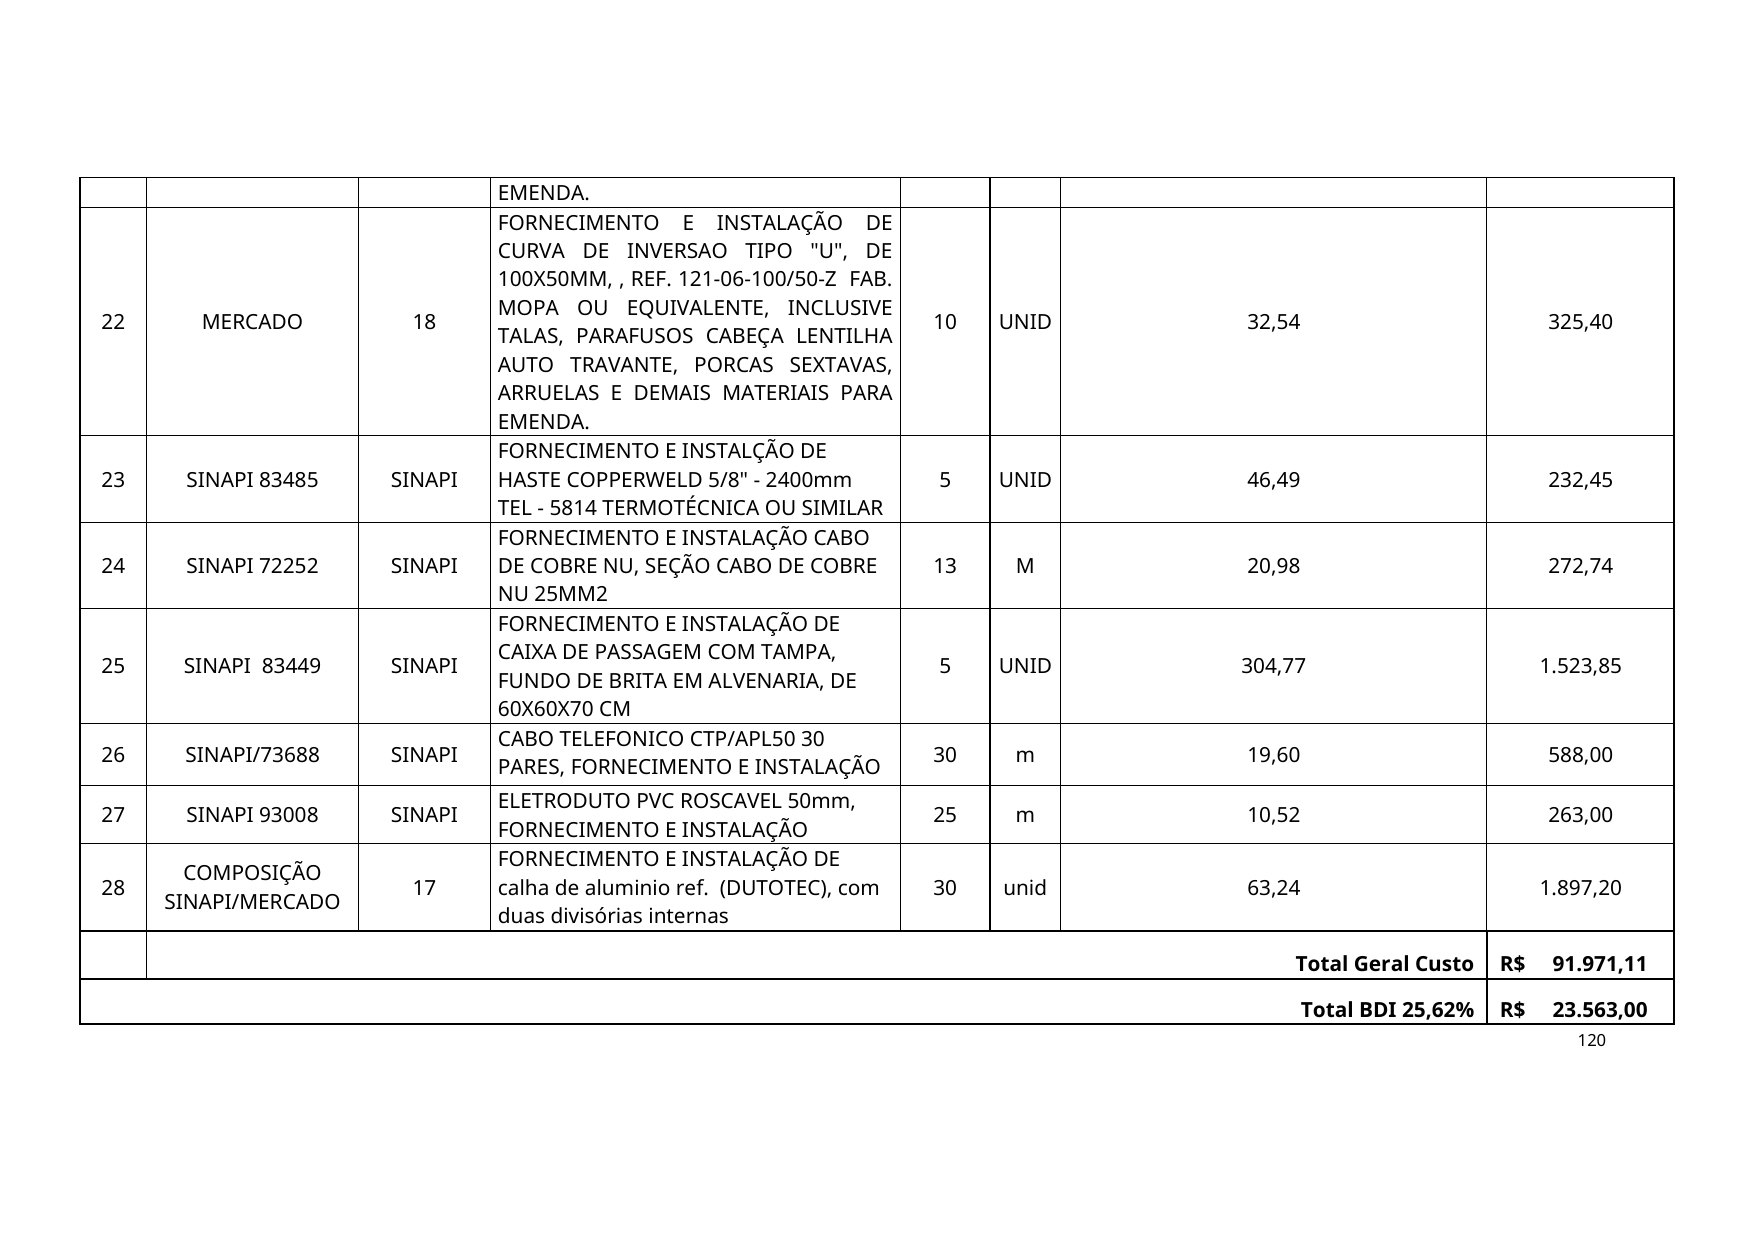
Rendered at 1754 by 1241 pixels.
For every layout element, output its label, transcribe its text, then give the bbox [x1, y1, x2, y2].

table_cell 232,45 [1487, 436, 1673, 522]
table_cell m [991, 724, 1060, 785]
table_cell SINAPI 83449 [147, 609, 358, 723]
table_cell MERCADO [147, 208, 358, 435]
table_cell SINAPI 93008 [147, 786, 358, 843]
table_cell CABO TELEFONICO CTP/APL50 30 PARES, FORNECIMENTO E INSTALAÇÃO [491, 724, 900, 785]
table_cell 13 [901, 523, 989, 608]
table_cell [147, 178, 358, 207]
table_cell SINAPI [359, 523, 490, 608]
table_cell [1487, 178, 1673, 207]
table_cell [358, 932, 490, 978]
table_cell [358, 980, 490, 1023]
table_cell [81, 980, 147, 1023]
table_cell 10,52 [1061, 786, 1486, 843]
table_cell 17 [359, 844, 490, 929]
table_cell [359, 178, 490, 207]
table_cell unid [991, 844, 1060, 929]
table_cell 1.523,85 [1487, 609, 1673, 723]
table_cell 18 [359, 208, 490, 435]
table_cell [1061, 178, 1486, 207]
table_cell 25 [901, 786, 989, 843]
table_cell 272,74 [1487, 523, 1673, 608]
table_cell m [991, 786, 1060, 843]
table_cell SINAPI [359, 609, 490, 723]
table_cell 30 [901, 724, 989, 785]
table_cell 263,00 [1487, 786, 1673, 843]
table_cell 23 [81, 436, 146, 522]
table_cell R$ 91.971,11 [1488, 932, 1673, 978]
table_cell 10 [901, 208, 989, 435]
table_cell SINAPI [359, 786, 490, 843]
table_cell 20,98 [1061, 523, 1486, 608]
table_cell UNID [991, 609, 1060, 723]
table_cell SINAPI 72252 [147, 523, 358, 608]
table_cell 26 [81, 724, 146, 785]
table_cell [81, 178, 146, 207]
table_cell 24 [81, 523, 146, 608]
table_cell COMPOSIÇÃO SINAPI/MERCADO [147, 844, 358, 929]
table_cell 304,77 [1061, 609, 1486, 723]
table_cell R$ 23.563,00 [1488, 980, 1673, 1023]
table_cell [81, 932, 146, 978]
table_cell 32,54 [1061, 208, 1486, 435]
table_cell UNID [991, 208, 1060, 435]
table_cell 63,24 [1061, 844, 1486, 929]
table_cell FORNECIMENTO E INSTALÇÃO DE HASTE COPPERWELD 5/8" - 2400mm TEL - 5814 TERMOTÉCNICA OU SIMILAR [491, 436, 900, 522]
table_cell 5 [901, 436, 989, 522]
table_cell 46,49 [1061, 436, 1486, 522]
table_cell Total Geral Custo [490, 932, 1486, 978]
table_cell 25 [81, 609, 146, 723]
table_cell ELETRODUTO PVC ROSCAVEL 50mm, FORNECIMENTO E INSTALAÇÃO [491, 786, 900, 843]
table_cell EMENDA. [491, 178, 900, 207]
table_cell 22 [81, 208, 146, 435]
table_cell 5 [901, 609, 989, 723]
table_cell [147, 932, 358, 978]
table_cell [991, 178, 1060, 207]
table_cell SINAPI/73688 [147, 724, 358, 785]
table_cell 27 [81, 786, 146, 843]
table_cell SINAPI [359, 436, 490, 522]
table_cell 1.897,20 [1487, 844, 1673, 929]
table_cell SINAPI [359, 724, 490, 785]
table_cell 19,60 [1061, 724, 1486, 785]
table_cell FORNECIMENTO E INSTALAÇÃO CABO DE COBRE NU, SEÇÃO CABO DE COBRE NU 25MM2 [491, 523, 900, 608]
table_cell FORNECIMENTO E INSTALAÇÃO DE CAIXA DE PASSAGEM COM TAMPA, FUNDO DE BRITA EM ALVENARIA, DE 60X60X70 CM [491, 609, 900, 723]
table_cell FORNECIMENTO E INSTALAÇÃO DE calha de aluminio ref. (DUTOTEC), com duas divisórias internas [491, 844, 900, 929]
table_cell 588,00 [1487, 724, 1673, 785]
table_cell 28 [81, 844, 146, 929]
table_cell 325,40 [1487, 208, 1673, 435]
table_cell SINAPI 83485 [147, 436, 358, 522]
table_cell [901, 178, 989, 207]
table_cell UNID [991, 436, 1060, 522]
table_cell 30 [901, 844, 989, 929]
table_cell [147, 980, 358, 1023]
table_cell FORNECIMENTO E INSTALAÇÃO DE CURVA DE INVERSAO TIPO "U", DE 100X50MM, , REF. 121-06-100/50-Z FAB. MOPA OU EQUIVALENTE, INCLUSIVE TALAS, PARAFUSOS CABEÇA LENTILHA AUTO TRAVANTE, PORCAS SEXTAVAS, ARRUELAS E DEMAIS MATERIAIS PARA EMENDA. [491, 208, 900, 435]
table_cell Total BDI 25,62% [490, 980, 1486, 1023]
table_cell M [991, 523, 1060, 608]
